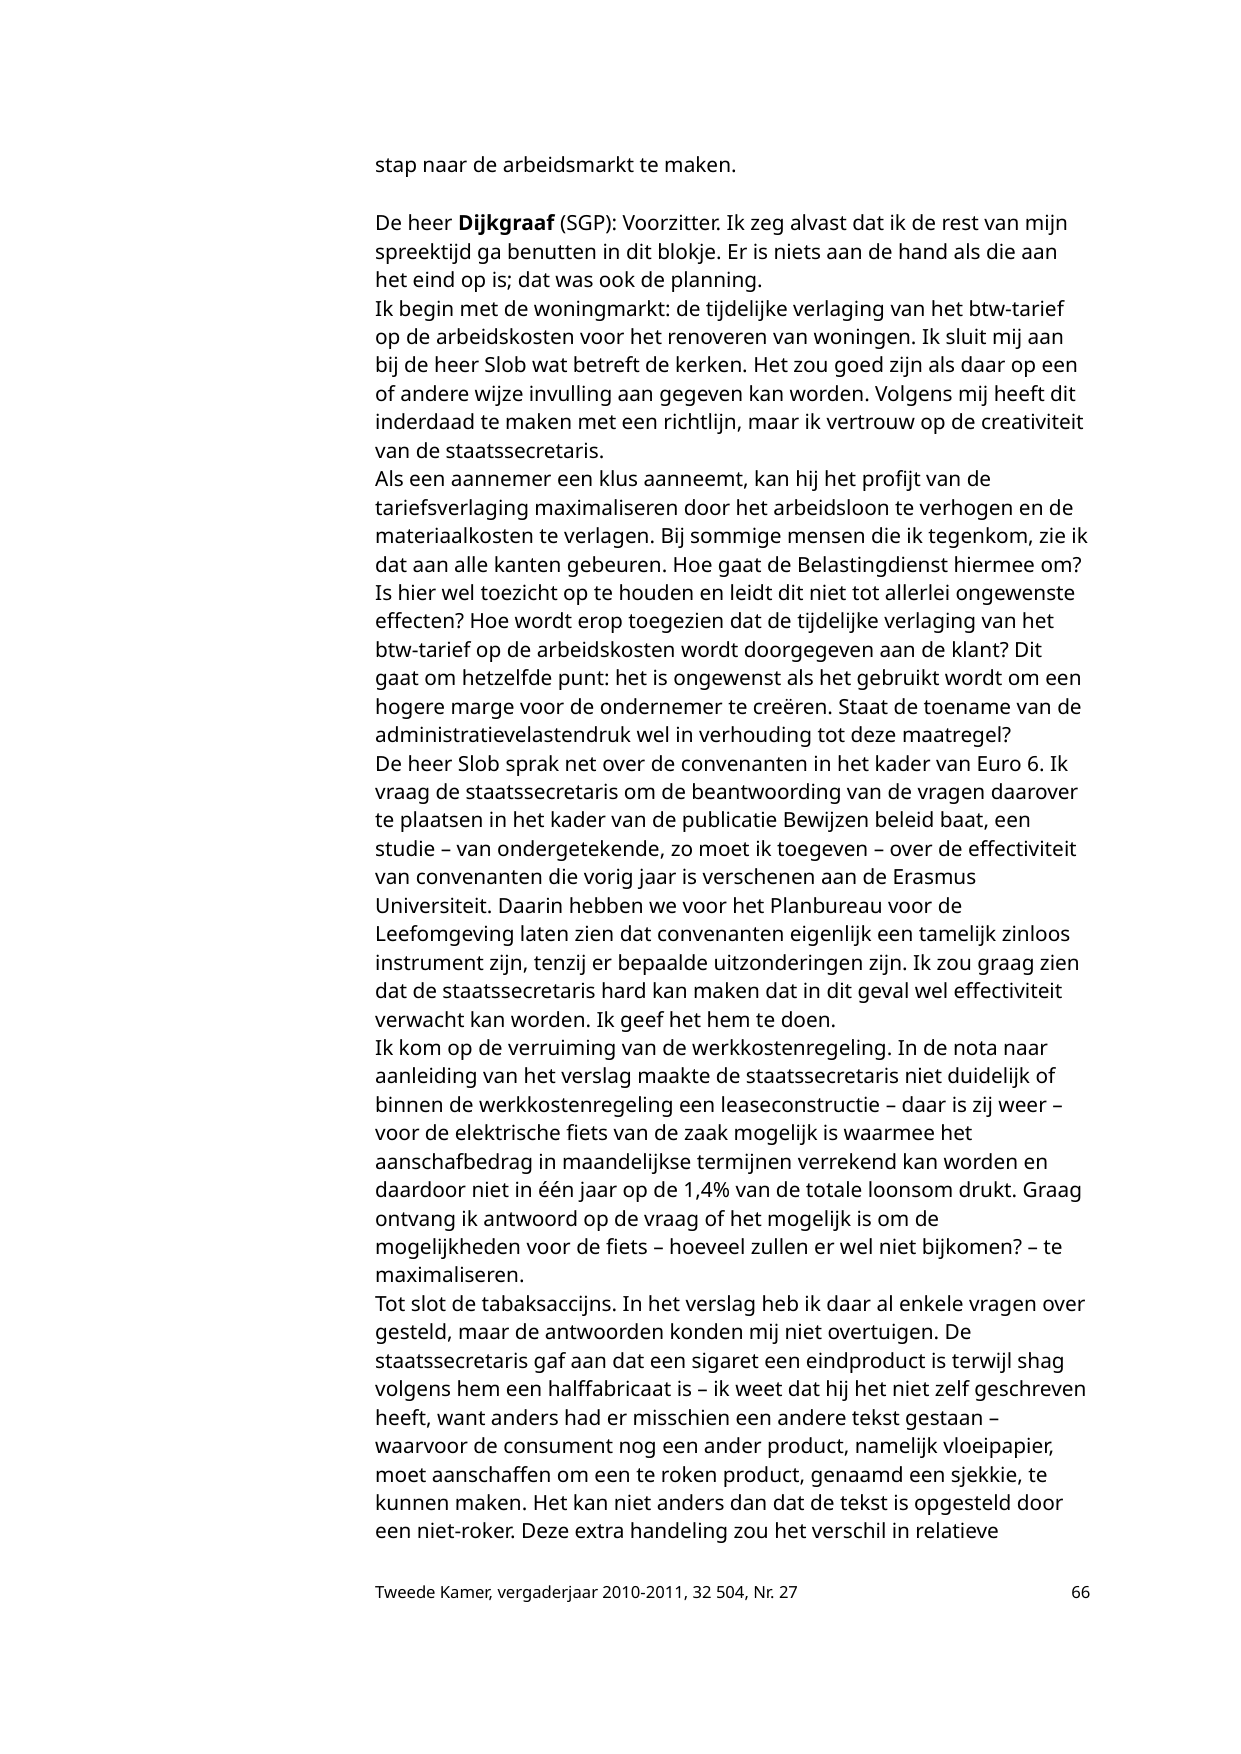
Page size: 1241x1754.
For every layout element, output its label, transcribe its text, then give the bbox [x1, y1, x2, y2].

text De heer Slob sprak net over de convenanten in het kader van Euro 6. Ik vraag de staatssecretaris om de beantwoording van de vragen daarover te plaatsen in het kader van de publicatie Bewijzen beleid baat, een studie – van ondergetekende, zo moet ik toegeven – over de effectiviteit van convenanten die vorig jaar is verschenen aan de Erasmus Universiteit. Daarin hebben we voor het Planbureau voor de Leefomgeving laten zien dat convenanten eigenlijk een tamelijk zinloos instrument zijn, tenzij er bepaalde uitzonderingen zijn. Ik zou graag zien dat de staatssecretaris hard kan maken dat in dit geval wel effectiviteit verwacht kan worden. Ik geef het hem te doen. [375, 749, 1090, 1033]
text De heer Dijkgraaf (SGP): Voorzitter. Ik zeg alvast dat ik de rest van mijn spreektijd ga benutten in dit blokje. Er is niets aan de hand als die aan het eind op is; dat was ook de planning. [375, 208, 1090, 294]
text Ik kom op de verruiming van de werkkostenregeling. In de nota naar aanleiding van het verslag maakte de staatssecretaris niet duidelijk of binnen de werkkostenregeling een leaseconstructie – daar is zij weer – voor de elektrische fiets van de zaak mogelijk is waarmee het aanschafbedrag in maandelijkse termijnen verrekend kan worden en daardoor niet in één jaar op de 1,4% van de totale loonsom drukt. Graag ontvang ik antwoord op de vraag of het mogelijk is om de mogelijkheden voor de fiets – hoeveel zullen er wel niet bijkomen? – te maximaliseren. [375, 1033, 1090, 1289]
text Ik begin met de woningmarkt: de tijdelijke verlaging van het btw-tarief op de arbeidskosten voor het renoveren van woningen. Ik sluit mij aan bij de heer Slob wat betreft de kerken. Het zou goed zijn als daar op een of andere wijze invulling aan gegeven kan worden. Volgens mij heeft dit inderdaad te maken met een richtlijn, maar ik vertrouw op de creativiteit van de staatssecretaris. [375, 294, 1090, 464]
text Als een aannemer een klus aanneemt, kan hij het profijt van de tariefsverlaging maximaliseren door het arbeidsloon te verhogen en de materiaalkosten te verlagen. Bij sommige mensen die ik tegenkom, zie ik dat aan alle kanten gebeuren. Hoe gaat de Belastingdienst hiermee om? Is hier wel toezicht op te houden en leidt dit niet tot allerlei ongewenste effecten? Hoe wordt erop toegezien dat de tijdelijke verlaging van het btw-tarief op de arbeidskosten wordt doorgegeven aan de klant? Dit gaat om hetzelfde punt: het is ongewenst als het gebruikt wordt om een hogere marge voor de ondernemer te creëren. Staat de toename van de administratievelastendruk wel in verhouding tot deze maatregel? [375, 464, 1090, 749]
text Tot slot de tabaksaccijns. In het verslag heb ik daar al enkele vragen over gesteld, maar de antwoorden konden mij niet overtuigen. De staatssecretaris gaf aan dat een sigaret een eindproduct is terwijl shag volgens hem een halffabricaat is – ik weet dat hij het niet zelf geschreven heeft, want anders had er misschien een andere tekst gestaan – waarvoor de consument nog een ander product, namelijk vloeipapier, moet aanschaffen om een te roken product, genaamd een sjekkie, te kunnen maken. Het kan niet anders dan dat de tekst is opgesteld door een niet-roker. Deze extra handeling zou het verschil in relatieve [375, 1289, 1090, 1545]
text stap naar de arbeidsmarkt te maken. [375, 150, 1090, 178]
